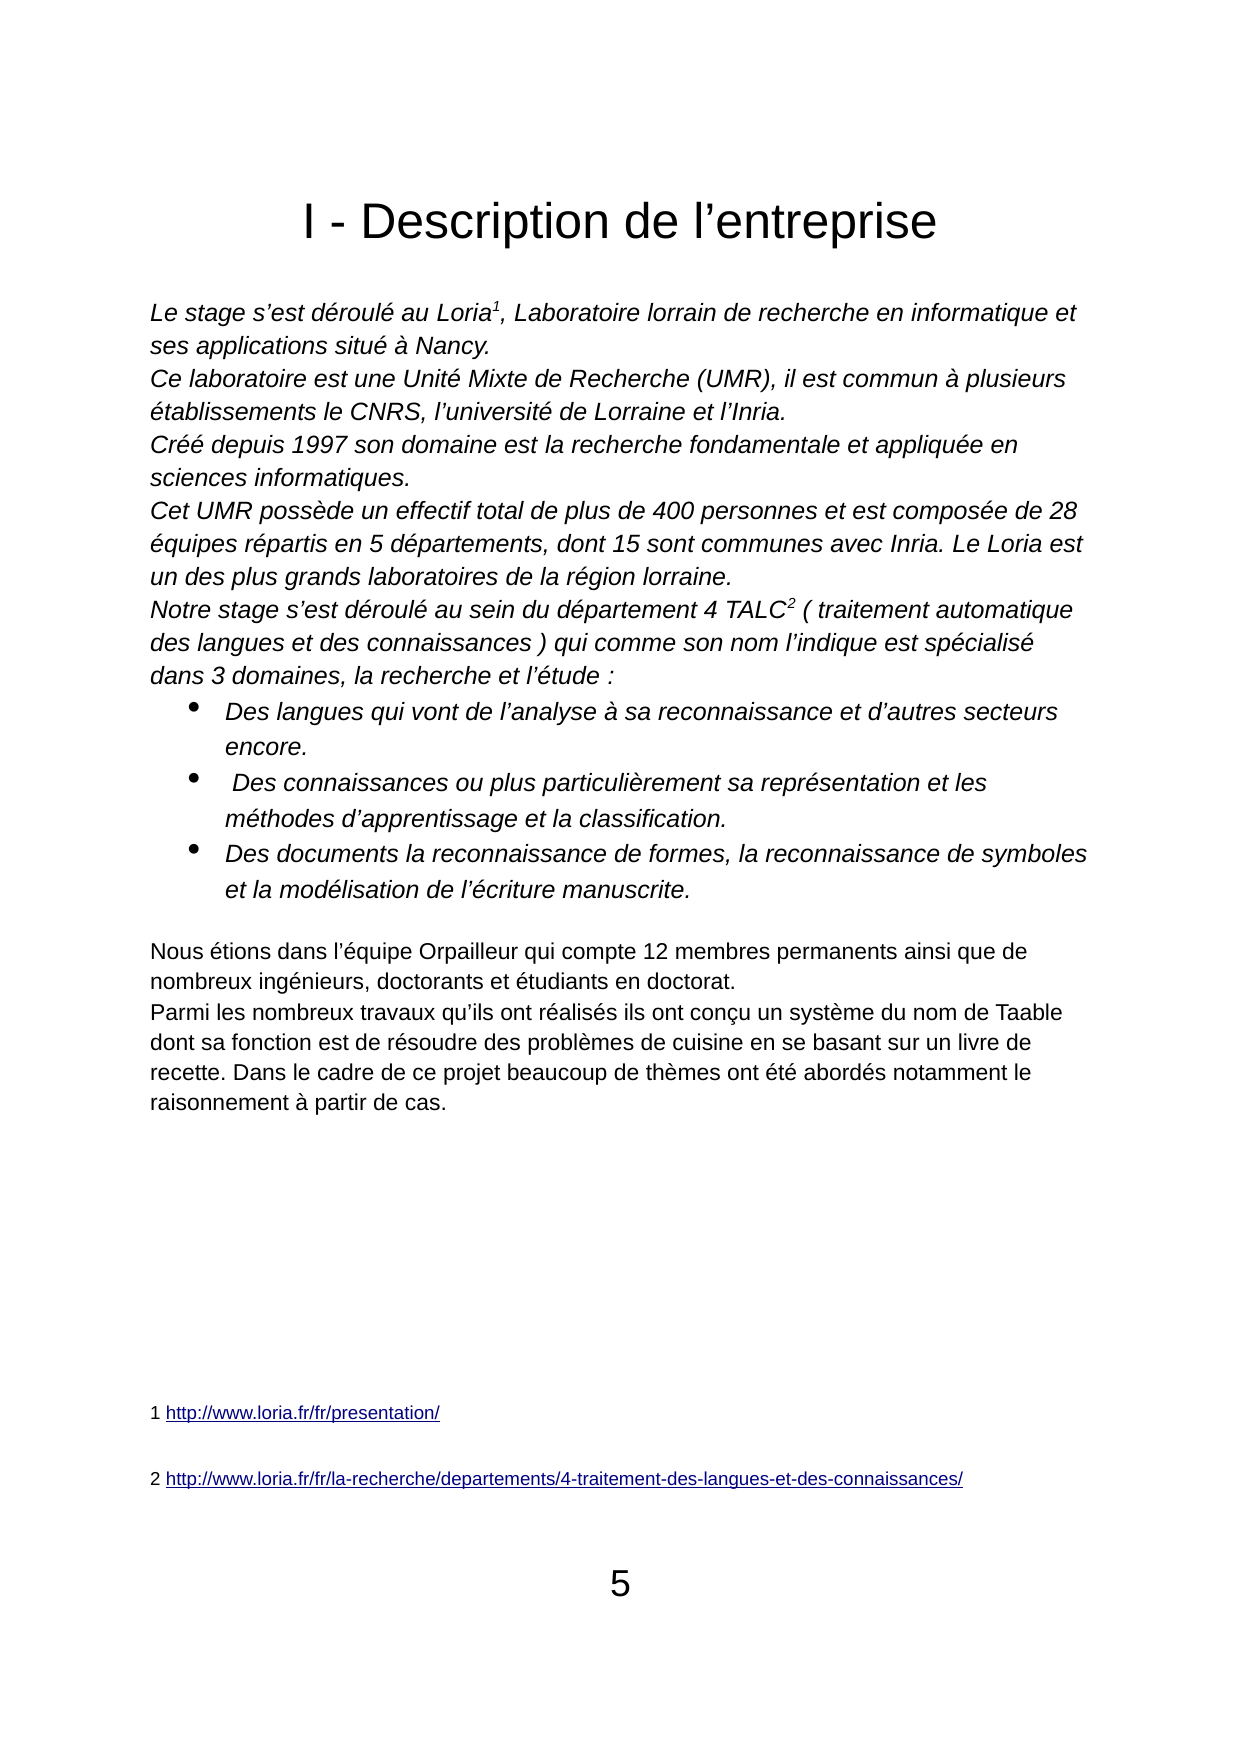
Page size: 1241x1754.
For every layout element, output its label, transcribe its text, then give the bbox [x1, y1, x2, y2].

text Cet UMR possède un effectif total de plus de 400 personnes et est composée de 28 équipes répartis en 5 départements, dont 15 sont communes avec Inria. Le Loria est un des plus grands laboratoires de la région lorraine. [150, 496, 1090, 591]
list Des connaissances ou plus particulièrement sa représentation et les méthodes d’apprentissage et la classification. [187, 765, 1090, 832]
list Des documents la reconnaissance de formes, la reconnaissance de symboles et la modélisation de l’écriture manuscrite. [187, 837, 1090, 904]
text Nous étions dans l’équipe Orpailleur qui compte 12 membres permanents ainsi que de nombreux ingénieurs, doctorants et étudiants en doctorat. [150, 938, 1090, 995]
list Des langues qui vont de l’analyse à sa reconnaissance et d’autres secteurs encore. [187, 694, 1090, 761]
text Créé depuis 1997 son domaine est la recherche fondamentale et appliquée en sciences informatiques. [150, 430, 1090, 491]
text Notre stage s’est déroulé au sein du département 4 TALC ( traitement automatique des langues et des connaissances ) qui comme son nom l’indique est spécialisé dans 3 domaines, la recherche et l’étude : [150, 595, 1090, 689]
text Parmi les nombreux travaux qu’ils ont réalisés ils ont conçu un système du nom de Taable dont sa fonction est de résoudre des problèmes de cuisine en se basant sur un livre de recette. Dans le cadre de ce projet beaucoup de thèmes ont été abordés notamment le raisonnement à partir de cas. [150, 998, 1090, 1116]
text Le stage s’est déroulé au Loria, Laboratoire lorrain de recherche en informatique et ses applications situé à Nancy. [150, 298, 1090, 359]
text http://www.loria.fr/fr/la-recherche/departements/4-traitement-des-langues-et-des-connaissances/ [150, 1468, 1090, 1490]
text http://www.loria.fr/fr/presentation/ [150, 1402, 1090, 1423]
text Ce laboratoire est une Unité Mixte de Recherche (UMR), il est commun à plusieurs établissements le CNRS, l’université de Lorraine et l’Inria. [150, 364, 1090, 425]
subtitle I - Description de l’entreprise [150, 192, 1090, 249]
